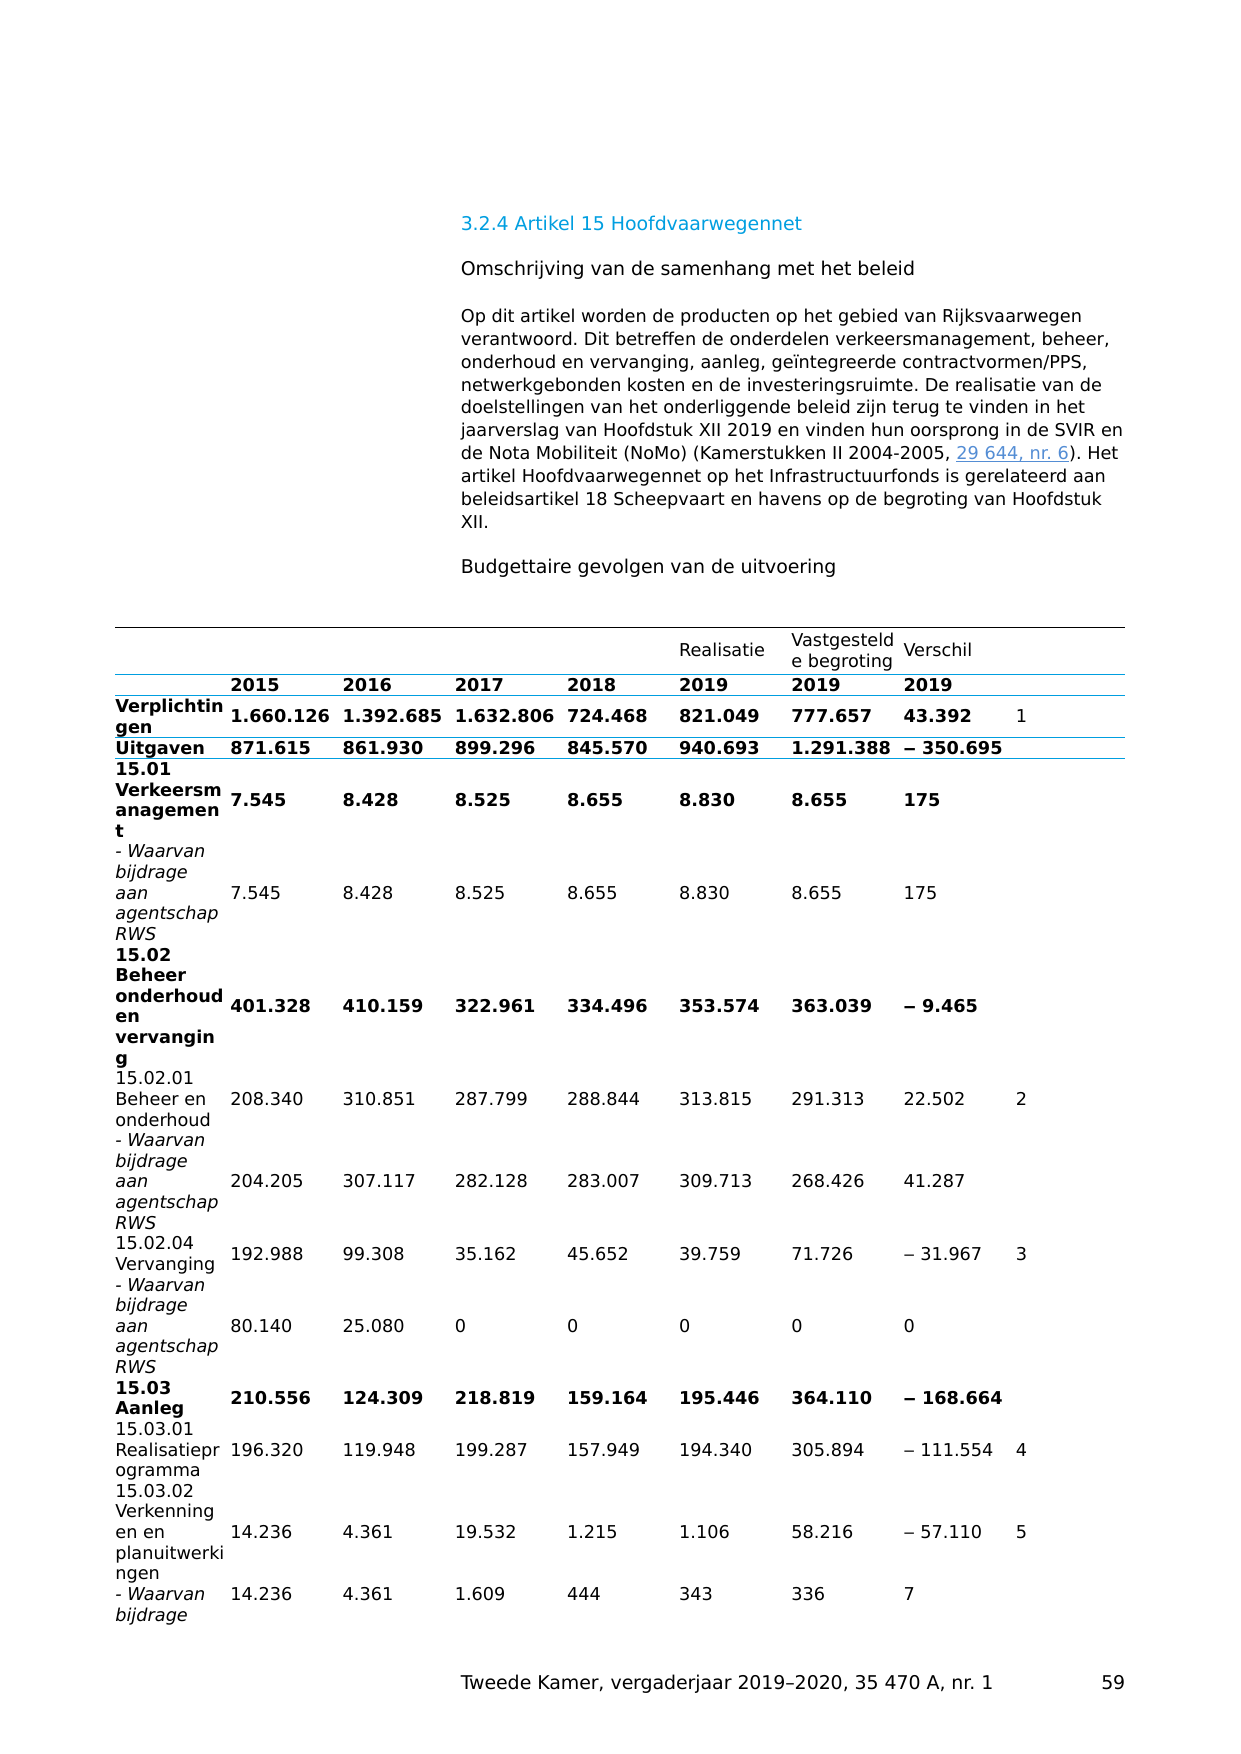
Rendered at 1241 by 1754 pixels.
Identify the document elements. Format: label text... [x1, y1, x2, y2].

table_cell 871.615 [227, 738, 339, 758]
table_cell 2017 [452, 675, 564, 695]
table_cell 2019 [900, 675, 1013, 695]
table_cell 1.291.388 [788, 738, 900, 758]
table_cell 15.03.01 Realisatieprogramma [115, 1419, 227, 1481]
table_cell 45.652 [564, 1233, 676, 1274]
table_cell [115, 675, 227, 695]
table_cell 305.894 [788, 1419, 900, 1481]
table_cell 35.162 [452, 1233, 564, 1274]
table_cell ‒ 31.967 [900, 1233, 1013, 1274]
table_cell [1013, 1275, 1125, 1378]
table_cell 2015 [227, 675, 339, 695]
table_cell 291.313 [788, 1068, 900, 1130]
table_cell 58.216 [788, 1481, 900, 1584]
table_cell 218.819 [452, 1378, 564, 1419]
table_cell 2019 [788, 675, 900, 695]
table_cell 15.02.01 Beheer en onderhoud [115, 1068, 227, 1130]
table_cell 1.609 [452, 1584, 564, 1625]
table_cell 4.361 [340, 1584, 452, 1625]
table_cell 22.502 [900, 1068, 1013, 1130]
table_cell 14.236 [227, 1481, 339, 1584]
table_cell 8.428 [340, 759, 452, 841]
table_cell 15.02 Beheer onderhoud en vervanging [115, 945, 227, 1068]
title Omschrijving van de samenhang met het beleid [461, 258, 1125, 280]
table_cell 444 [564, 1584, 676, 1625]
table_cell 363.039 [788, 945, 900, 1068]
table_cell 80.140 [227, 1275, 339, 1378]
table_header Budgettaire gevolgen van de uitvoering productartikel 15 (bedragen x € 1.000) [115, 602, 1125, 627]
table_cell 2019 [676, 675, 788, 695]
table_cell 4 [1013, 1419, 1125, 1481]
table_cell [1013, 945, 1125, 1068]
title 3.2.4 Artikel 15 Hoofdvaarwegennet [461, 213, 1125, 235]
table_cell ‒ 111.554 [900, 1419, 1013, 1481]
table_cell 43.392 [900, 696, 1013, 737]
table_cell [1013, 628, 1125, 674]
table_cell 8.428 [340, 841, 452, 944]
table_cell ‒ 9.465 [900, 945, 1013, 1068]
table_cell ‒ 350.695 [900, 738, 1013, 758]
table_cell 313.815 [676, 1068, 788, 1130]
table_cell 282.128 [452, 1130, 564, 1233]
table_cell 0 [452, 1275, 564, 1378]
table_cell Verplichtingen [115, 696, 227, 737]
table_cell 336 [788, 1584, 900, 1625]
table_cell 71.726 [788, 1233, 900, 1274]
table_cell 8.525 [452, 759, 564, 841]
table_cell ‒ 57.110 [900, 1481, 1013, 1584]
table_cell 343 [676, 1584, 788, 1625]
table_cell [227, 628, 339, 674]
table_cell 410.159 [340, 945, 452, 1068]
table_cell 322.961 [452, 945, 564, 1068]
table_cell [340, 628, 452, 674]
table_cell 8.830 [676, 759, 788, 841]
table_cell 7.545 [227, 759, 339, 841]
table_cell 159.164 [564, 1378, 676, 1419]
table_cell 2018 [564, 675, 676, 695]
table_cell 777.657 [788, 696, 900, 737]
table_cell 8.830 [676, 841, 788, 944]
table_cell 8.525 [452, 841, 564, 944]
table_cell 821.049 [676, 696, 788, 737]
table_cell 39.759 [676, 1233, 788, 1274]
table_cell Verschil [900, 628, 1013, 674]
table_cell 845.570 [564, 738, 676, 758]
title Budgettaire gevolgen van de uitvoering [461, 556, 1125, 578]
table_cell 41.287 [900, 1130, 1013, 1233]
table_cell 192.988 [227, 1233, 339, 1274]
table_cell Uitgaven [115, 738, 227, 758]
table_cell 353.574 [676, 945, 788, 1068]
table_cell 175 [900, 759, 1013, 841]
table_cell 14.236 [227, 1584, 339, 1625]
table_cell 204.205 [227, 1130, 339, 1233]
table_cell [1013, 759, 1125, 841]
table_cell 1 [1013, 696, 1125, 737]
table_cell 268.426 [788, 1130, 900, 1233]
table_cell Vastgestelde begroting [788, 628, 900, 674]
table_cell 124.309 [340, 1378, 452, 1419]
table_cell 208.340 [227, 1068, 339, 1130]
table_cell [1013, 1584, 1125, 1625]
table_cell [1013, 738, 1125, 758]
table_cell 2016 [340, 675, 452, 695]
table_cell Realisatie [676, 628, 788, 674]
table_cell [1013, 1378, 1125, 1419]
table_cell 210.556 [227, 1378, 339, 1419]
table_cell [115, 628, 227, 674]
table_cell - Waarvan bijdrage aan agentschap RWS [115, 1130, 227, 1233]
table_cell 119.948 [340, 1419, 452, 1481]
table_cell 25.080 [340, 1275, 452, 1378]
table_cell [564, 628, 676, 674]
table_cell 194.340 [676, 1419, 788, 1481]
table_cell 861.930 [340, 738, 452, 758]
table_cell [1013, 841, 1125, 944]
table_cell 288.844 [564, 1068, 676, 1130]
table_cell - Waarvan bijdrage [115, 1584, 227, 1625]
table_cell 15.03 Aanleg [115, 1378, 227, 1419]
table_cell ‒ 168.664 [900, 1378, 1013, 1419]
table_cell 4.361 [340, 1481, 452, 1584]
table_cell 199.287 [452, 1419, 564, 1481]
table_cell 0 [564, 1275, 676, 1378]
table_cell 15.02.04 Vervanging [115, 1233, 227, 1274]
table_cell 2 [1013, 1068, 1125, 1130]
table_cell 283.007 [564, 1130, 676, 1233]
table_cell 8.655 [564, 759, 676, 841]
table_cell 1.392.685 [340, 696, 452, 737]
table_cell 0 [900, 1275, 1013, 1378]
table_cell 196.320 [227, 1419, 339, 1481]
table_cell 1.660.126 [227, 696, 339, 737]
table_cell 175 [900, 841, 1013, 944]
table_cell - Waarvan bijdrage aan agentschap RWS [115, 841, 227, 944]
table_cell - Waarvan bijdrage aan agentschap RWS [115, 1275, 227, 1378]
table_cell [452, 628, 564, 674]
table_cell 195.446 [676, 1378, 788, 1419]
table_cell 19.532 [452, 1481, 564, 1584]
table_cell 309.713 [676, 1130, 788, 1233]
table_cell 310.851 [340, 1068, 452, 1130]
table_cell 15.03.02 Verkenningen en planuitwerkingen [115, 1481, 227, 1584]
table_cell 7.545 [227, 841, 339, 944]
table_cell [1013, 675, 1125, 695]
text Op dit artikel worden de producten op het gebied van Rijksvaarwegen verantwoord. Dit betreffen de onderdelen verkeersmanagement, beheer, onderhoud en vervanging, aanleg, geïntegreerde contractvormen/PPS, netwerkgebonden kosten en de investeringsruimte. De realisatie van de doelstellingen van het onderliggende beleid zijn terug te vinden in het jaarverslag van Hoofdstuk XII 2019 en vinden hun oorsprong in de SVIR en de Nota Mobiliteit (NoMo) (Kamerstukken II 2004-2005, 29 644, nr. 6). Het artikel Hoofdvaarwegennet op het Infrastructuurfonds is gerelateerd aan beleidsartikel 18 Scheepvaart en havens op de begroting van Hoofdstuk XII. [461, 304, 1125, 533]
table_cell 5 [1013, 1481, 1125, 1584]
table_cell 0 [676, 1275, 788, 1378]
table_cell 3 [1013, 1233, 1125, 1274]
table_cell 364.110 [788, 1378, 900, 1419]
table_cell 1.632.806 [452, 696, 564, 737]
table_cell 1.106 [676, 1481, 788, 1584]
table_cell 287.799 [452, 1068, 564, 1130]
table_cell 99.308 [340, 1233, 452, 1274]
table_cell 7 [900, 1584, 1013, 1625]
table_cell 8.655 [788, 841, 900, 944]
table_cell 307.117 [340, 1130, 452, 1233]
table_cell [1013, 1130, 1125, 1233]
table_cell 724.468 [564, 696, 676, 737]
table_cell 899.296 [452, 738, 564, 758]
table_cell 401.328 [227, 945, 339, 1068]
table_cell 0 [788, 1275, 900, 1378]
table_cell 334.496 [564, 945, 676, 1068]
table_cell 15.01 Verkeersmanagement [115, 759, 227, 841]
table_cell 157.949 [564, 1419, 676, 1481]
table_cell 1.215 [564, 1481, 676, 1584]
table_cell 8.655 [788, 759, 900, 841]
table_cell 940.693 [676, 738, 788, 758]
table_cell 8.655 [564, 841, 676, 944]
